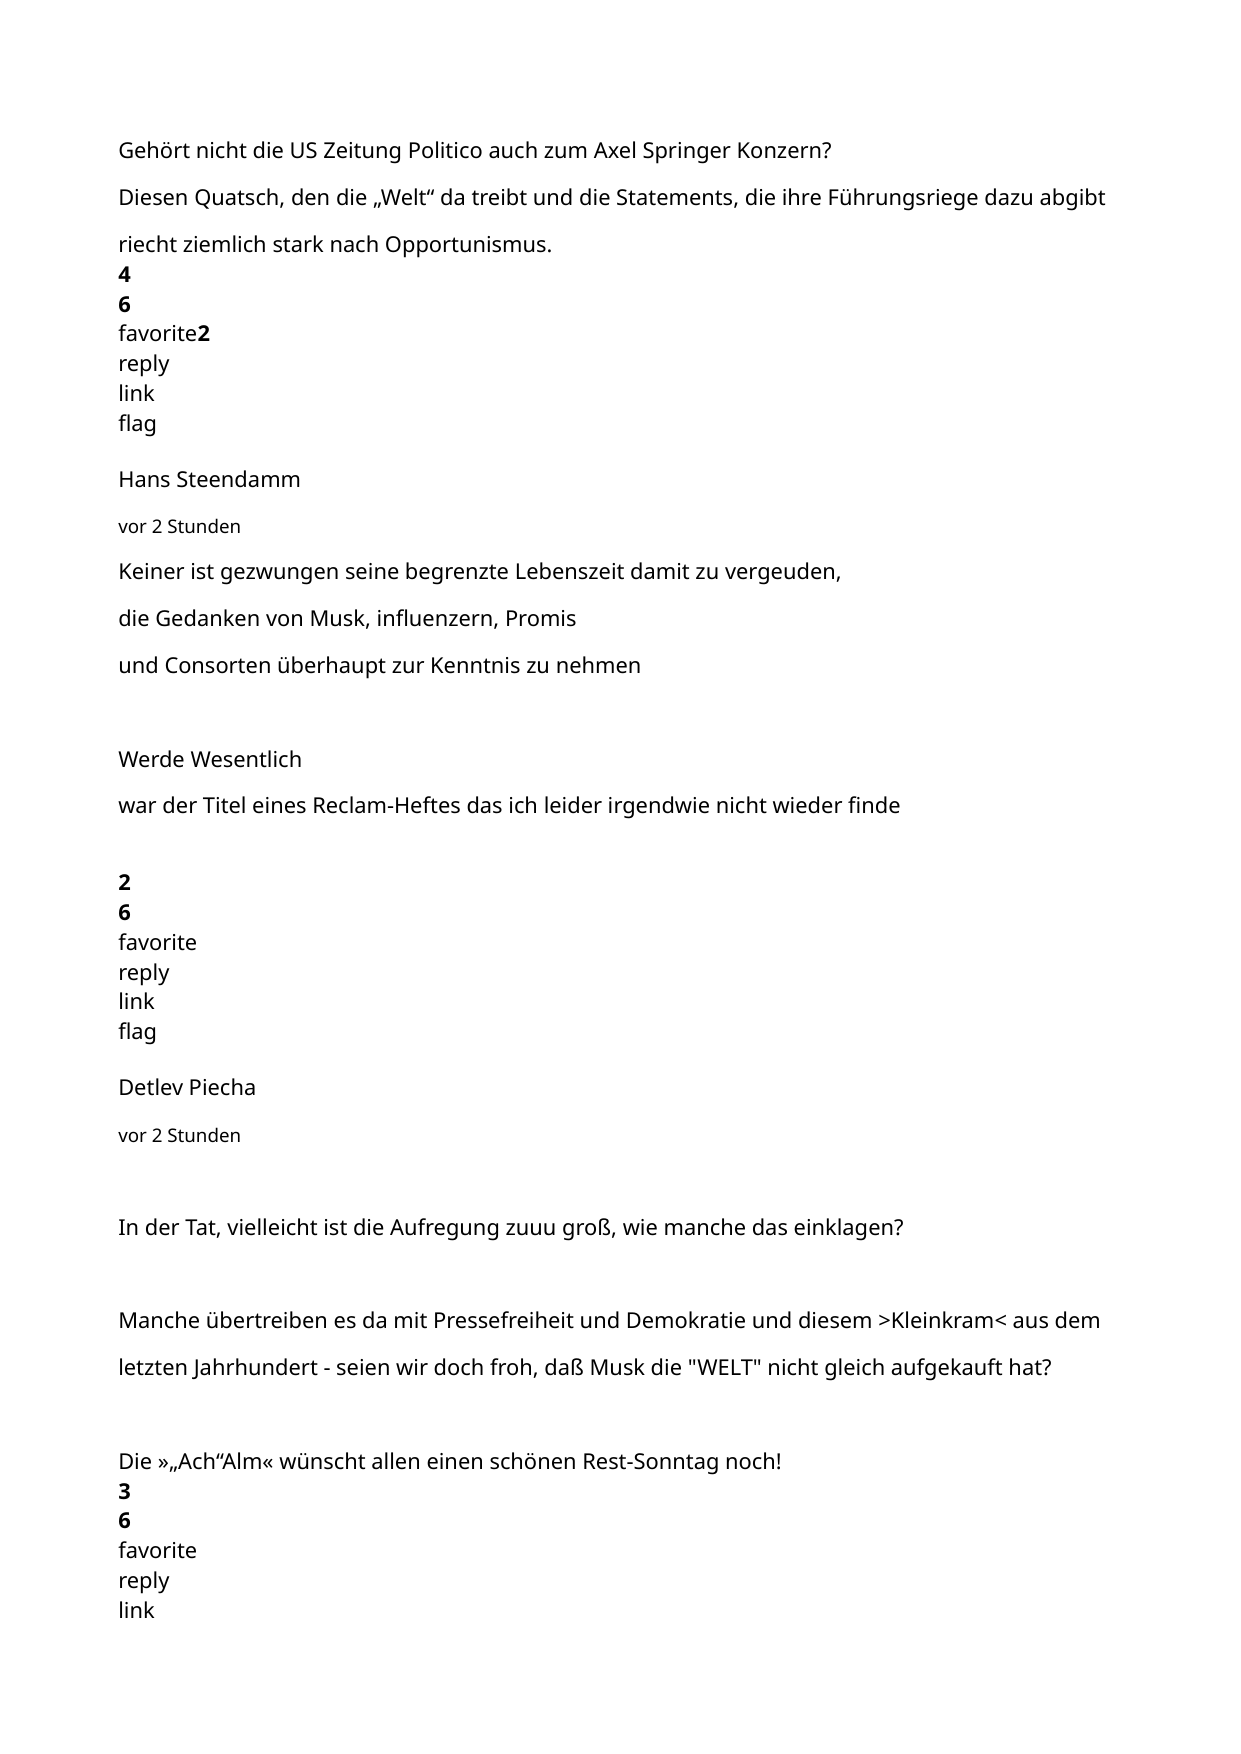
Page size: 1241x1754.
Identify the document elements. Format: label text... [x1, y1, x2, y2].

text 6 [118, 288, 1122, 318]
text link [118, 1595, 1122, 1624]
text flag [118, 408, 1122, 437]
text Hans Steendamm [118, 453, 1114, 494]
text link [118, 378, 1122, 408]
text reply [118, 348, 1122, 378]
text 6 [118, 1505, 1122, 1535]
text 2 [118, 867, 1122, 897]
text favorite [118, 927, 1122, 957]
text link [118, 986, 1122, 1016]
text reply [118, 1565, 1122, 1595]
text vor 2 Stunden [118, 509, 1122, 539]
text Keiner ist gezwungen seine begrenzte Lebenszeit damit zu vergeuden, die Gedanken von Musk, influenzern, Promis und Consorten überhaupt zur Kenntnis zu nehmen Werde Wesentlich war der Titel eines Reclam-Heftes das ich leider irgendwie nicht wieder finde [118, 539, 1122, 867]
text 3 [118, 1476, 1122, 1505]
text favorite [118, 1535, 1122, 1565]
text reply [118, 957, 1122, 986]
text 6 [118, 897, 1122, 927]
text favorite2 [118, 318, 1122, 348]
text Detlev Piecha [118, 1062, 1114, 1102]
text 4 [118, 259, 1122, 288]
text flag [118, 1016, 1122, 1046]
text In der Tat, vielleicht ist die Aufregung zuuu groß, wie manche das einklagen? Manche übertreiben es da mit Pressefreiheit und Demokratie und diesem >Kleinkram< aus dem letzten Jahrhundert - seien wir doch froh, daß Musk die "WELT" nicht gleich aufgekauft hat? Die »„Ach“Alm« wünscht allen einen schönen Rest-Sonntag noch! [118, 1147, 1122, 1476]
text Gehört nicht die US Zeitung Politico auch zum Axel Springer Konzern? Diesen Quatsch, den die „Welt“ da treibt und die Statements, die ihre Führungsriege dazu abgibt riecht ziemlich stark nach Opportunismus. [118, 118, 1122, 259]
text vor 2 Stunden [118, 1118, 1122, 1147]
